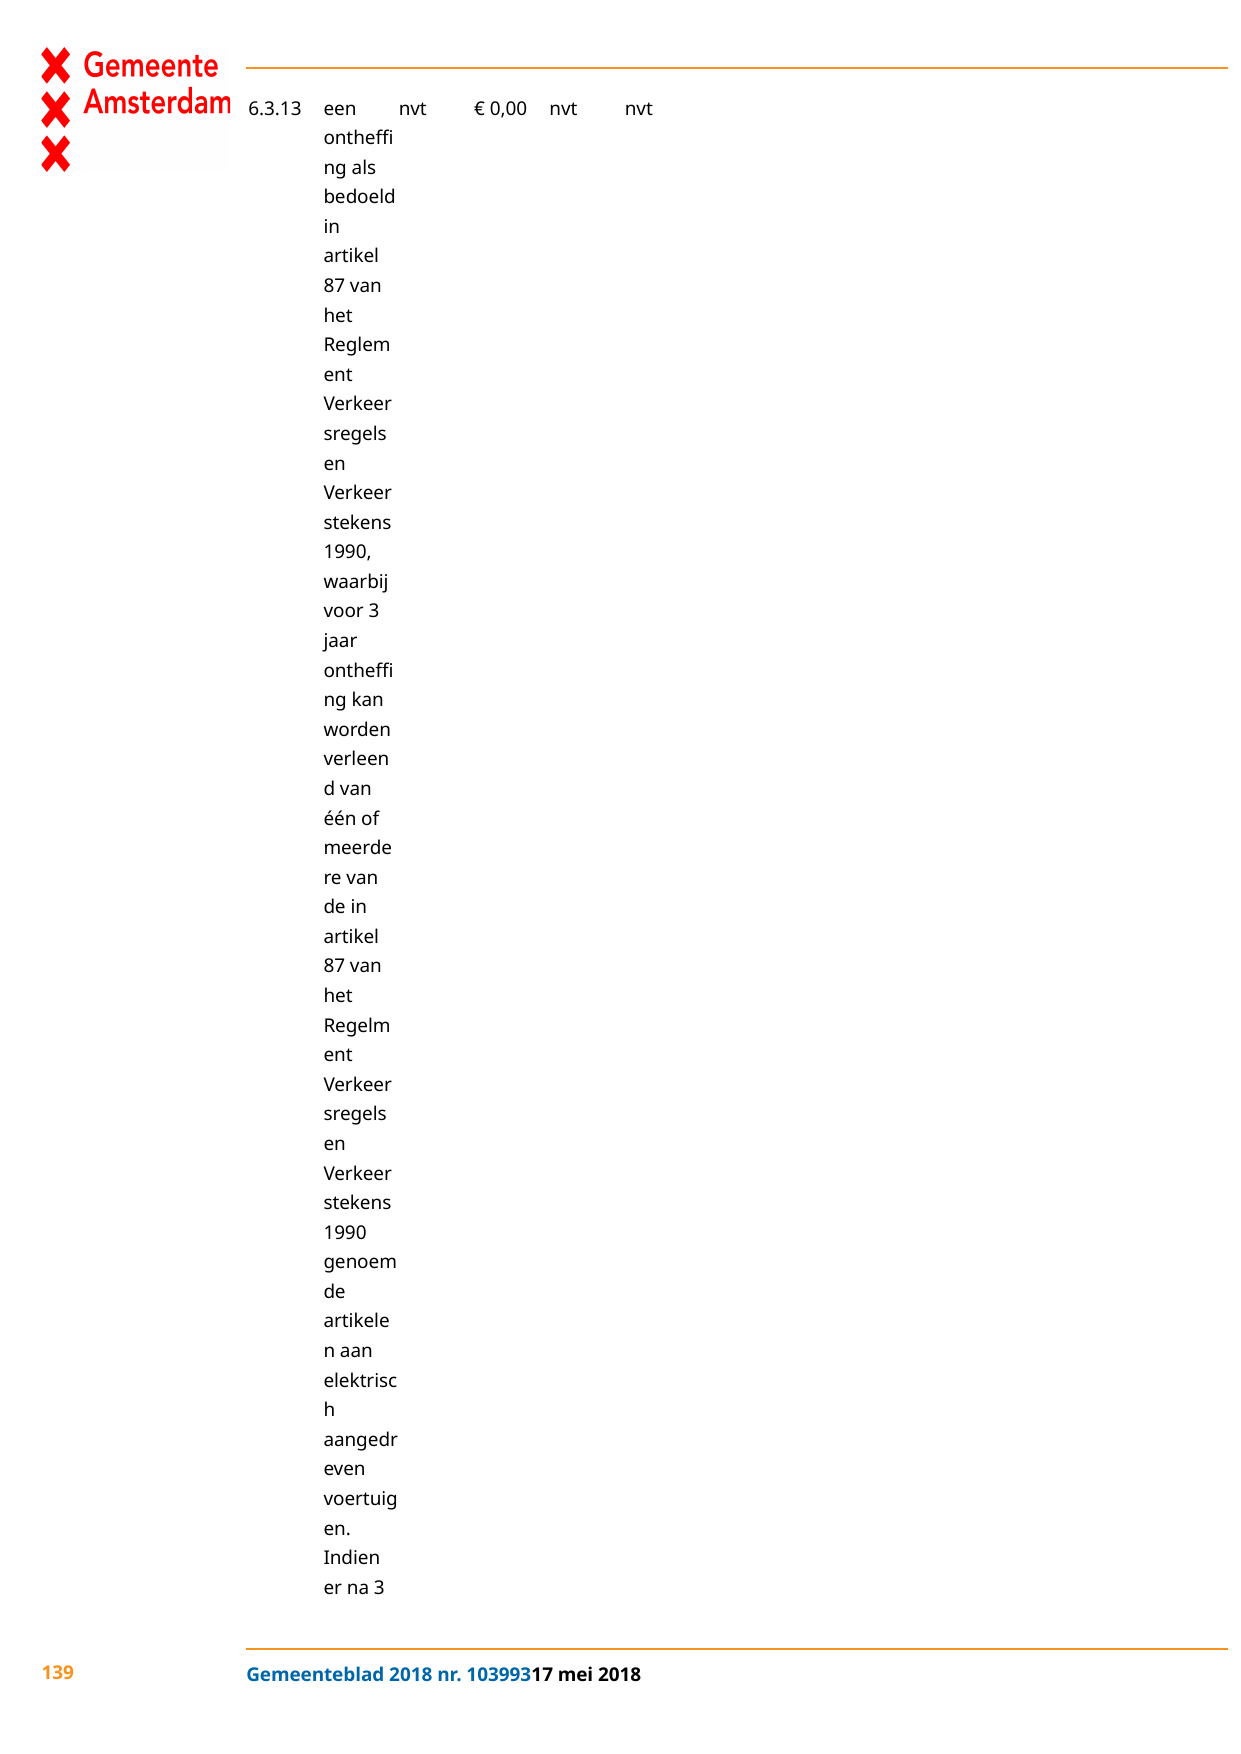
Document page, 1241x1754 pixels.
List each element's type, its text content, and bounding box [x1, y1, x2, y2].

table_cell een ontheffing als bedoeld in artikel 87 van het Reglement Verkeersregels en Verkeerstekens 1990, waarbij voor 3 jaar ontheffing kan worden verleend van één of meerdere van de in artikel 87 van het Regelment Verkeersregels en Verkeerstekens 1990 genoemde artikelen aan elektrisch aangedreven voertuigen. Indien er na 3 [323, 95, 398, 1600]
table_cell nvt [549, 95, 624, 1600]
table_cell nvt [625, 95, 700, 1600]
table_cell nvt [399, 95, 474, 1600]
picture [41, 47, 231, 172]
table_cell 6.3.13 [248, 95, 323, 1600]
table_cell € 0,00 [474, 95, 549, 1600]
